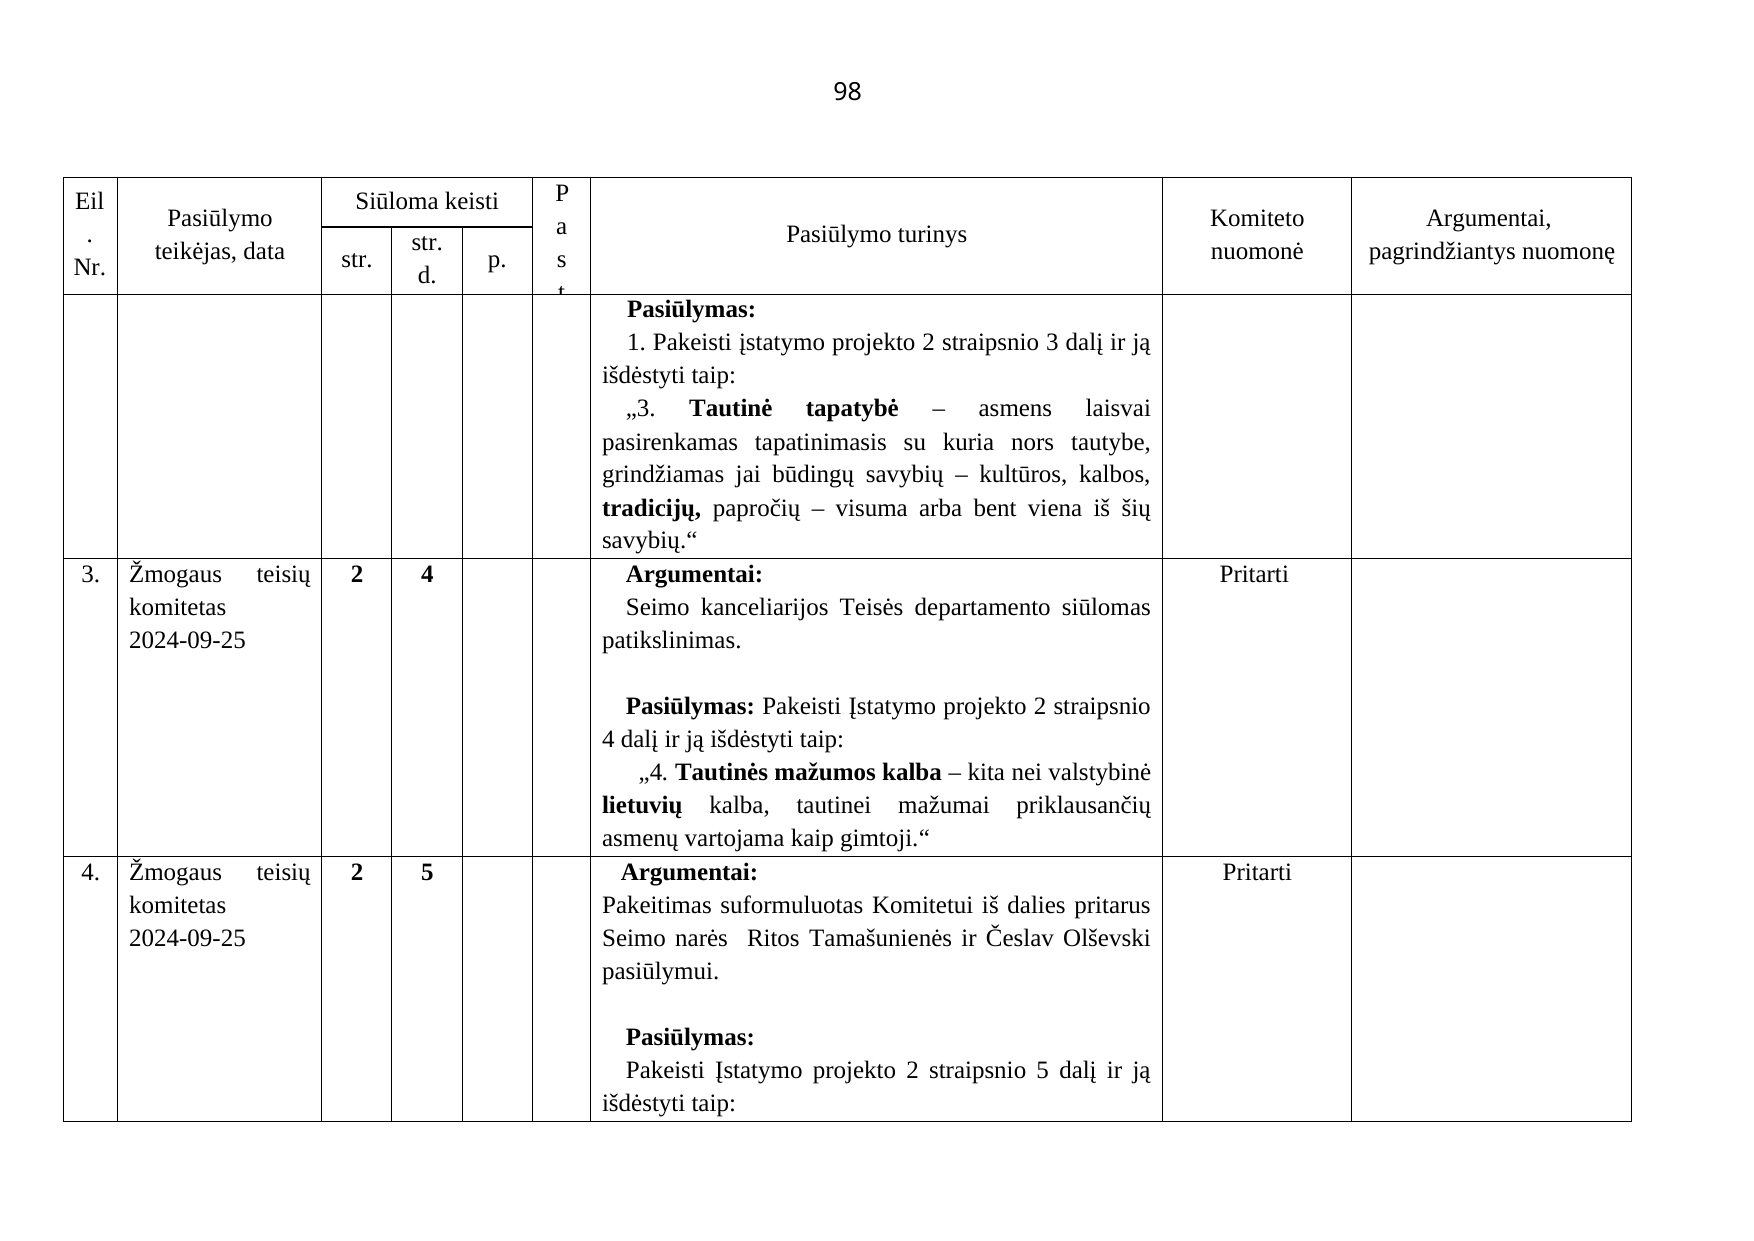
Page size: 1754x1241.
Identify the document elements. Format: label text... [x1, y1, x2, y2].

table_cell [1352, 857, 1631, 1121]
table_header Argumentai, pagrindžiantys nuomonę [1352, 178, 1631, 293]
table_cell str. d. [392, 228, 462, 293]
table_cell 3. [64, 559, 117, 856]
table_cell [322, 295, 391, 558]
table_header Siūloma keisti [322, 178, 532, 226]
table_cell [463, 559, 532, 856]
table_cell [1163, 295, 1351, 558]
table_cell Argumentai: Seimo kanceliarijos Teisės departamento siūlomas patikslinimas. Pasiūlymas: Pakeisti Įstatymo projekto 2 straipsnio 4 dalį ir ją išdėstyti taip: „4. Tautinės mažumos kalba – kita nei valstybinė lietuvių kalba, tautinei mažumai priklausančių asmenų vartojama kaip gimtoji.“ [591, 559, 1162, 856]
table_cell p. [463, 228, 532, 293]
table_cell 2 [322, 559, 391, 856]
table_cell [118, 295, 321, 558]
table_cell [463, 857, 532, 1121]
table_cell Pritarti [1163, 559, 1351, 856]
table_header Pastabos [533, 178, 590, 293]
table_cell [463, 295, 532, 558]
table_header Eil. Nr. [64, 178, 117, 293]
table_cell [533, 559, 590, 856]
table_cell [64, 295, 117, 558]
table_header Pasiūlymo teikėjas, data [118, 178, 321, 293]
table_cell [533, 857, 590, 1121]
table_cell [1352, 559, 1631, 856]
table_header Komiteto nuomonė [1163, 178, 1351, 293]
table_cell [392, 295, 462, 558]
table_cell 4 [392, 559, 462, 856]
table_cell 5 [392, 857, 462, 1121]
table_cell Pritarti [1163, 857, 1351, 1121]
table_cell 2 [322, 857, 391, 1121]
table_cell Pasiūlymas: 1. Pakeisti įstatymo projekto 2 straipsnio 3 dalį ir ją išdėstyti taip: „3. Tautinė tapatybė – asmens laisvai pasirenkamas tapatinimasis su kuria nors tautybe, grindžiamas jai būdingų savybių – kultūros, kalbos, tradicijų, papročių – visuma arba bent viena iš šių savybių.“ [591, 295, 1162, 558]
table_cell Žmogaus teisių komitetas 2024-09-25 [118, 559, 321, 856]
table_cell Argumentai: Pakeitimas suformuluotas Komitetui iš dalies pritarus Seimo narės Ritos Tamašunienės ir Česlav Olševski pasiūlymui. Pasiūlymas: Pakeisti Įstatymo projekto 2 straipsnio 5 dalį ir ją išdėstyti taip: [591, 857, 1162, 1121]
table_cell str. [322, 228, 391, 293]
table_cell [1352, 295, 1631, 558]
table_cell Žmogaus teisių komitetas 2024-09-25 [118, 857, 321, 1121]
table_cell [533, 295, 590, 558]
table_header Pasiūlymo turinys [591, 178, 1162, 293]
table_cell 4. [64, 857, 117, 1121]
